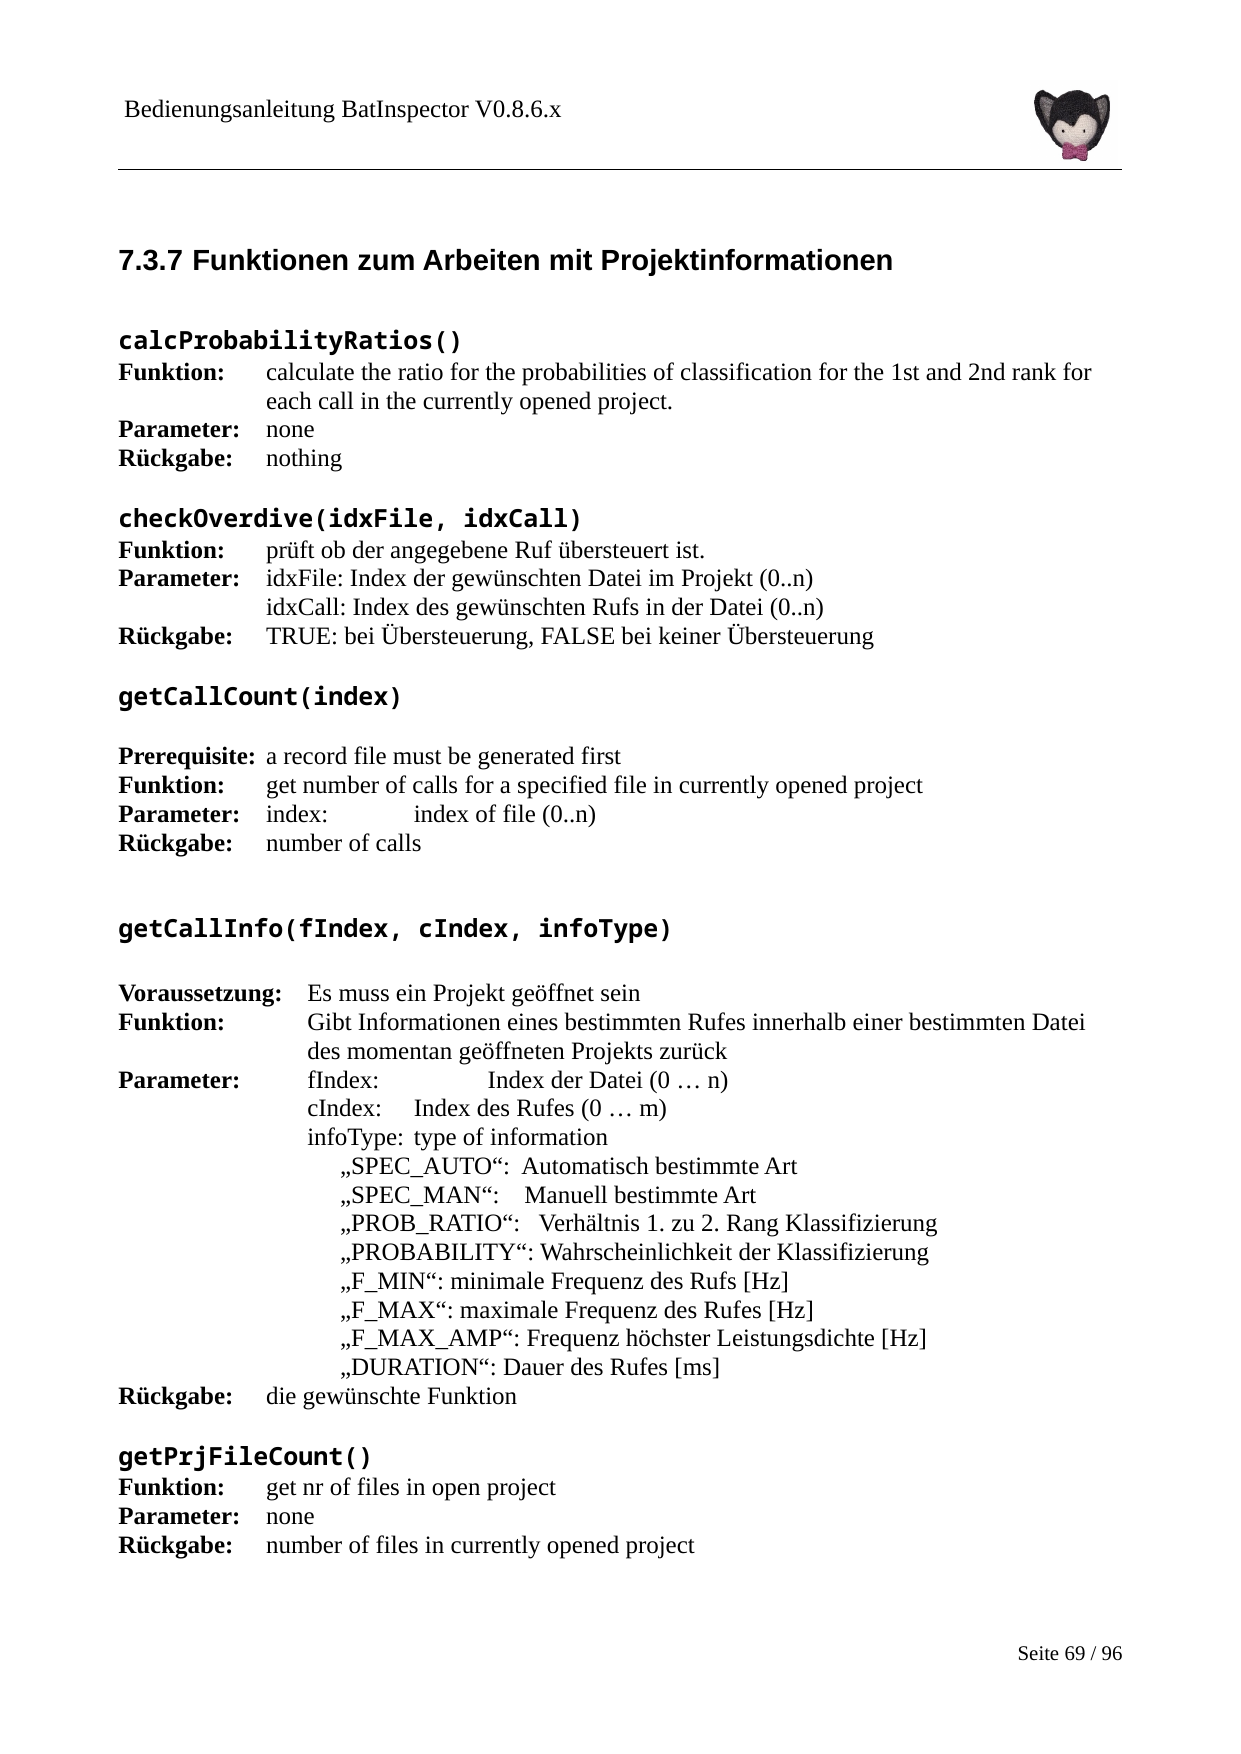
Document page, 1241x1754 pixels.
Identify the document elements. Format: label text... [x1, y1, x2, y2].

text Parameter: none Rückgabe: nothing [118, 414, 1122, 472]
text getCallInfo(fIndex, cIndex, infoType) [118, 910, 1122, 944]
text Parameter: index: index of file (0..n) [118, 799, 1122, 828]
text Parameter: none Rückgabe: number of files in currently opened project [118, 1501, 1122, 1559]
text checkOverdive(idxFile, idxCall) [118, 501, 1122, 535]
text Prerequisite: a record file must be generated first [118, 741, 1122, 770]
text Funktion: calculate the ratio for the probabilities of classification for the 1st and 2nd rank for each call in the currently opened project. [118, 357, 1122, 414]
text calcProbabilityRatios() [118, 323, 1122, 357]
text Voraussetzung: Es muss ein Projekt geöffnet sein [118, 978, 1122, 1007]
picture [1030, 80, 1119, 169]
text getCallCount(index) [118, 678, 1122, 713]
text Funktion: Gibt Informationen eines bestimmten Rufes innerhalb einer bestimmten Datei des momentan geöffneten Projekts zurück [118, 1007, 1122, 1065]
text getPrjFileCount() [118, 1438, 1122, 1472]
text Funktion: prüft ob der angegebene Ruf übersteuert ist. [118, 535, 1122, 563]
text Parameter: fIndex: Index der Datei (0 … n) cIndex: Index des Rufes (0 … m) infoType: type of information „SPEC_AUTO“: Automatisch bestimmte Art „SPEC_MAN“: Manuell bestimmte Art „PROB_RATIO“: Verhältnis 1. zu 2. Rang Klassifizierung „PROBABILITY“: Wahrscheinlichkeit der Klassifizierung „F_MIN“: minimale Frequenz des Rufs [Hz] „F_MAX“: maximale Frequenz des Rufes [Hz] „F_MAX_AMP“: Frequenz höchster Leistungsdichte [Hz] „DURATION“: Dauer des Rufes [ms] [118, 1065, 1122, 1381]
text Parameter: idxFile: Index der gewünschten Datei im Projekt (0..n) idxCall: Index des gewünschten Rufs in der Datei (0..n) Rückgabe: TRUE: bei Übersteuerung, FALSE bei keiner Übersteuerung [118, 563, 1122, 650]
text Rückgabe: die gewünschte Funktion [118, 1381, 1122, 1410]
text Rückgabe: number of calls [118, 828, 1122, 856]
text Funktion: get number of calls for a specified file in currently opened project [118, 770, 1122, 799]
text Funktion: get nr of files in open project [118, 1472, 1122, 1501]
subtitle Funktionen zum Arbeiten mit Projektinformationen [118, 243, 1122, 276]
